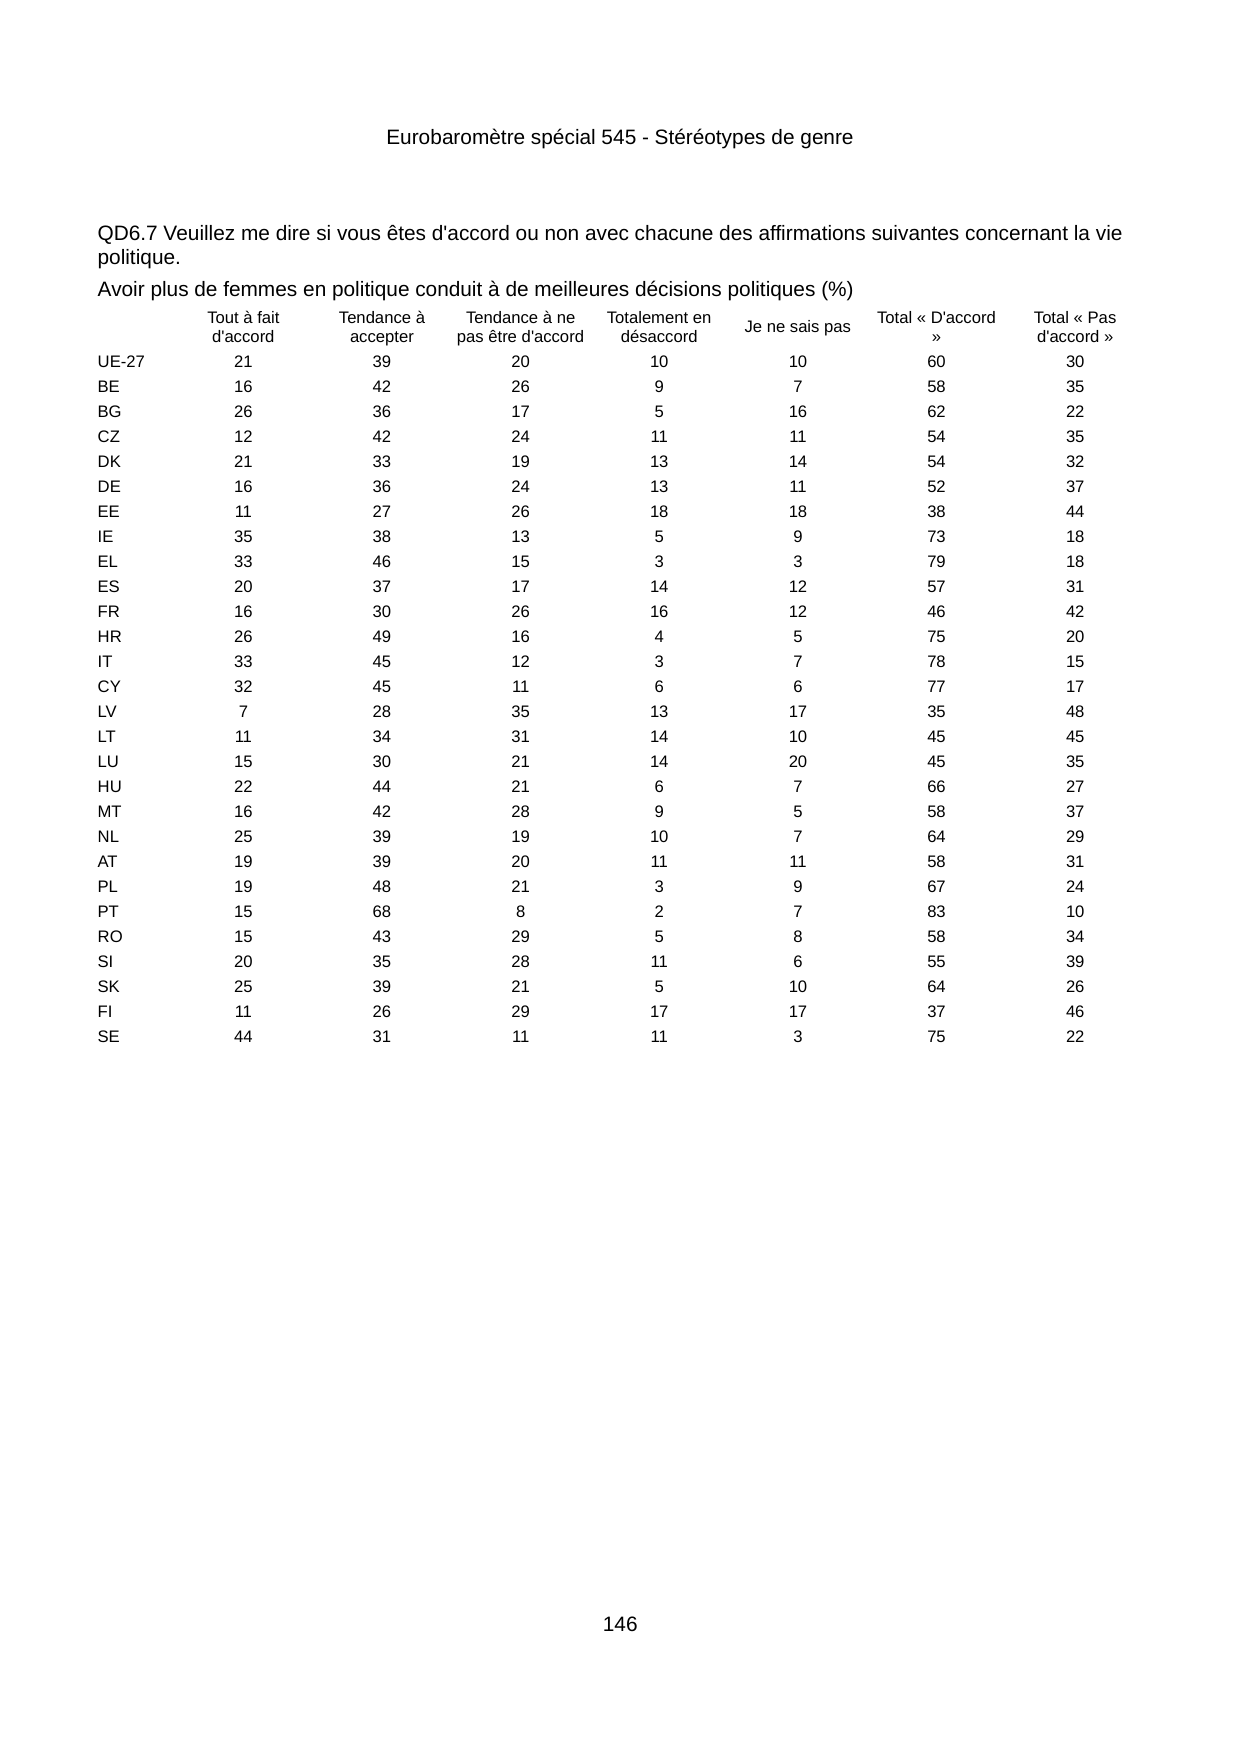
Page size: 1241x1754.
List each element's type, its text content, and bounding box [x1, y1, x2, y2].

table_cell 6 [590, 674, 728, 699]
table_cell 16 [174, 599, 312, 624]
table_cell IE [95, 524, 174, 549]
table_cell 8 [728, 924, 867, 949]
table_cell 30 [313, 749, 451, 774]
table_cell 25 [174, 974, 312, 999]
table_cell 19 [174, 849, 312, 874]
table_cell 26 [451, 599, 590, 624]
table_cell 58 [867, 374, 1006, 399]
table_cell 12 [728, 599, 867, 624]
table_cell 8 [451, 899, 590, 924]
table_cell 25 [174, 824, 312, 849]
table_cell 20 [451, 349, 590, 374]
table_cell SI [95, 949, 174, 974]
table_cell 64 [867, 974, 1006, 999]
table_cell 58 [867, 924, 1006, 949]
table_cell 17 [451, 574, 590, 599]
table_cell 44 [1006, 499, 1144, 524]
table_cell 15 [1006, 649, 1144, 674]
table_cell 26 [451, 374, 590, 399]
table_cell NL [95, 824, 174, 849]
table_cell 44 [313, 774, 451, 799]
table_cell 37 [1006, 799, 1144, 824]
table_cell 2 [590, 899, 728, 924]
table_cell 11 [451, 674, 590, 699]
table_cell 44 [174, 1024, 312, 1049]
table_cell 45 [867, 749, 1006, 774]
table_cell 3 [590, 874, 728, 899]
table_cell 27 [1006, 774, 1144, 799]
table_cell 39 [313, 849, 451, 874]
table_cell 62 [867, 399, 1006, 424]
table_cell 58 [867, 849, 1006, 874]
table_cell 30 [1006, 349, 1144, 374]
table_cell 33 [313, 449, 451, 474]
table_cell 68 [313, 899, 451, 924]
table_cell 12 [728, 574, 867, 599]
table_cell 20 [174, 949, 312, 974]
table_cell 58 [867, 799, 1006, 824]
table_cell 14 [590, 749, 728, 774]
table_cell 14 [590, 724, 728, 749]
table_cell 19 [174, 874, 312, 899]
table_cell 13 [590, 474, 728, 499]
table_cell 21 [451, 749, 590, 774]
table_cell 24 [1006, 874, 1144, 899]
table_cell CY [95, 674, 174, 699]
table_cell 26 [174, 624, 312, 649]
table_cell 36 [313, 399, 451, 424]
table_cell 39 [1006, 949, 1144, 974]
table_cell 18 [1006, 524, 1144, 549]
table_cell 16 [174, 799, 312, 824]
table_cell 57 [867, 574, 1006, 599]
table_cell 22 [1006, 399, 1144, 424]
table_cell 17 [1006, 674, 1144, 699]
table_cell 10 [728, 724, 867, 749]
table_cell EE [95, 499, 174, 524]
table_cell 20 [1006, 624, 1144, 649]
table_cell 28 [451, 949, 590, 974]
table_cell 26 [451, 499, 590, 524]
table_header QD6.7 Veuillez me dire si vous êtes d'accord ou non avec chacune des affirmations suivantes concernant la vie politique. [95, 217, 1144, 272]
table_cell 18 [590, 499, 728, 524]
table_cell Je ne sais pas [728, 305, 867, 349]
table_cell Tout à fait d'accord [174, 305, 312, 349]
table_cell 46 [313, 549, 451, 574]
table_cell 15 [174, 924, 312, 949]
table_cell Totalement en désaccord [590, 305, 728, 349]
table_cell 26 [1006, 974, 1144, 999]
table_cell PT [95, 899, 174, 924]
table_cell 42 [1006, 599, 1144, 624]
table_cell 78 [867, 649, 1006, 674]
table_cell 34 [313, 724, 451, 749]
table_cell 30 [313, 599, 451, 624]
table_cell 35 [1006, 374, 1144, 399]
table_cell 9 [728, 874, 867, 899]
table_cell 7 [728, 649, 867, 674]
table_cell Tendance à ne pas être d'accord [451, 305, 590, 349]
table_cell 48 [313, 874, 451, 899]
table_cell Total « D'accord » [867, 305, 1006, 349]
table_cell 45 [867, 724, 1006, 749]
table_cell 24 [451, 474, 590, 499]
table_cell 52 [867, 474, 1006, 499]
table_cell 20 [728, 749, 867, 774]
table_cell 21 [451, 774, 590, 799]
table_cell 3 [728, 1024, 867, 1049]
table_cell 35 [1006, 424, 1144, 449]
table_cell 55 [867, 949, 1006, 974]
table_cell 42 [313, 424, 451, 449]
table_cell 13 [451, 524, 590, 549]
table_cell 77 [867, 674, 1006, 699]
table_cell 49 [313, 624, 451, 649]
table_cell 15 [174, 899, 312, 924]
table_cell 5 [590, 974, 728, 999]
table_cell 17 [451, 399, 590, 424]
table_cell MT [95, 799, 174, 824]
table_cell 16 [174, 474, 312, 499]
table_cell 13 [590, 699, 728, 724]
table_cell BG [95, 399, 174, 424]
table_cell 15 [174, 749, 312, 774]
table_cell 17 [590, 999, 728, 1024]
table_cell 16 [174, 374, 312, 399]
table_cell 35 [313, 949, 451, 974]
table_cell 11 [174, 499, 312, 524]
table_cell FI [95, 999, 174, 1024]
table_cell 12 [174, 424, 312, 449]
table_cell DK [95, 449, 174, 474]
table_cell 17 [728, 699, 867, 724]
table_cell BE [95, 374, 174, 399]
table_cell 54 [867, 424, 1006, 449]
table_cell 22 [1006, 1024, 1144, 1049]
table_cell 10 [728, 974, 867, 999]
table_cell 38 [867, 499, 1006, 524]
table_cell 15 [451, 549, 590, 574]
table_cell 7 [728, 774, 867, 799]
table_cell 29 [451, 999, 590, 1024]
table_cell 18 [1006, 549, 1144, 574]
table_cell 6 [728, 949, 867, 974]
table_cell 24 [451, 424, 590, 449]
table_cell 46 [1006, 999, 1144, 1024]
table_cell 42 [313, 799, 451, 824]
table_cell AT [95, 849, 174, 874]
table_cell 11 [590, 949, 728, 974]
table_cell 11 [728, 424, 867, 449]
table_cell DE [95, 474, 174, 499]
table_cell 21 [174, 349, 312, 374]
table_cell 3 [590, 649, 728, 674]
table_cell 22 [174, 774, 312, 799]
table_cell EL [95, 549, 174, 574]
table_cell 39 [313, 349, 451, 374]
table_cell 13 [590, 449, 728, 474]
table_cell 54 [867, 449, 1006, 474]
table_cell 9 [728, 524, 867, 549]
table_cell LT [95, 724, 174, 749]
table_cell 45 [313, 674, 451, 699]
table_cell 26 [313, 999, 451, 1024]
table_cell 26 [174, 399, 312, 424]
table_cell 6 [728, 674, 867, 699]
table_cell 21 [451, 874, 590, 899]
table_cell CZ [95, 424, 174, 449]
table_cell 31 [1006, 849, 1144, 874]
table_cell 7 [728, 824, 867, 849]
table_cell 10 [1006, 899, 1144, 924]
table_cell 21 [174, 449, 312, 474]
table_cell 46 [867, 599, 1006, 624]
table_cell 18 [728, 499, 867, 524]
table_cell 12 [451, 649, 590, 674]
table_cell 45 [313, 649, 451, 674]
table_cell 33 [174, 549, 312, 574]
table_cell 28 [313, 699, 451, 724]
table_cell 5 [590, 924, 728, 949]
table_cell 9 [590, 374, 728, 399]
table_cell PL [95, 874, 174, 899]
table_cell 9 [590, 799, 728, 824]
table_cell LV [95, 699, 174, 724]
table_cell 3 [728, 549, 867, 574]
table_cell 31 [313, 1024, 451, 1049]
table_cell Total « Pas d'accord » [1006, 305, 1144, 349]
table_cell 83 [867, 899, 1006, 924]
table_cell 10 [728, 349, 867, 374]
table_cell 31 [451, 724, 590, 749]
table_cell 17 [728, 999, 867, 1024]
table_cell 35 [1006, 749, 1144, 774]
table_cell 16 [451, 624, 590, 649]
table_cell 36 [313, 474, 451, 499]
table_cell 67 [867, 874, 1006, 899]
table_cell RO [95, 924, 174, 949]
table_cell 4 [590, 624, 728, 649]
table_cell 16 [590, 599, 728, 624]
table_cell 16 [728, 399, 867, 424]
table_cell 37 [867, 999, 1006, 1024]
table_cell 29 [1006, 824, 1144, 849]
table_cell IT [95, 649, 174, 674]
table_cell 29 [451, 924, 590, 949]
table_cell 10 [590, 349, 728, 374]
table_cell 14 [590, 574, 728, 599]
table_cell 11 [590, 424, 728, 449]
table_cell 64 [867, 824, 1006, 849]
table_cell 11 [174, 999, 312, 1024]
table_cell 33 [174, 649, 312, 674]
table_cell 11 [174, 724, 312, 749]
table_cell 79 [867, 549, 1006, 574]
table_cell 11 [451, 1024, 590, 1049]
table_cell UE-27 [95, 349, 174, 374]
table_cell HU [95, 774, 174, 799]
table_cell 5 [590, 399, 728, 424]
table_cell LU [95, 749, 174, 774]
table_cell 43 [313, 924, 451, 949]
table_cell HR [95, 624, 174, 649]
table_cell 19 [451, 824, 590, 849]
table_cell [95, 305, 174, 349]
table_cell Tendance à accepter [313, 305, 451, 349]
table_cell 20 [451, 849, 590, 874]
table_cell 35 [451, 699, 590, 724]
table_cell 35 [867, 699, 1006, 724]
table_cell 19 [451, 449, 590, 474]
table_cell 11 [590, 849, 728, 874]
table_cell ES [95, 574, 174, 599]
table_cell 21 [451, 974, 590, 999]
table_cell 7 [174, 699, 312, 724]
table_cell 32 [174, 674, 312, 699]
table_cell 39 [313, 824, 451, 849]
table_cell 3 [590, 549, 728, 574]
table_cell 10 [590, 824, 728, 849]
table_cell SK [95, 974, 174, 999]
table_cell 11 [728, 849, 867, 874]
table_cell 37 [313, 574, 451, 599]
table_cell 38 [313, 524, 451, 549]
table_cell 27 [313, 499, 451, 524]
table_cell 31 [1006, 574, 1144, 599]
table_cell 37 [1006, 474, 1144, 499]
table_cell 5 [728, 799, 867, 824]
table_cell 39 [313, 974, 451, 999]
table_cell 6 [590, 774, 728, 799]
table_cell 7 [728, 899, 867, 924]
table_cell 35 [174, 524, 312, 549]
table_cell 20 [174, 574, 312, 599]
table_cell 11 [590, 1024, 728, 1049]
table_cell 73 [867, 524, 1006, 549]
table_cell 11 [728, 474, 867, 499]
table_cell Avoir plus de femmes en politique conduit à de meilleures décisions politiques (%) [95, 273, 1144, 305]
table_cell 48 [1006, 699, 1144, 724]
table_cell 45 [1006, 724, 1144, 749]
table_cell 7 [728, 374, 867, 399]
table_cell 42 [313, 374, 451, 399]
table_cell 75 [867, 1024, 1006, 1049]
table_cell SE [95, 1024, 174, 1049]
table_cell 5 [590, 524, 728, 549]
table_cell 5 [728, 624, 867, 649]
table_cell 14 [728, 449, 867, 474]
table_cell 28 [451, 799, 590, 824]
table_cell 75 [867, 624, 1006, 649]
table_cell 34 [1006, 924, 1144, 949]
table_cell FR [95, 599, 174, 624]
table_cell 66 [867, 774, 1006, 799]
table_cell 60 [867, 349, 1006, 374]
table_cell 32 [1006, 449, 1144, 474]
